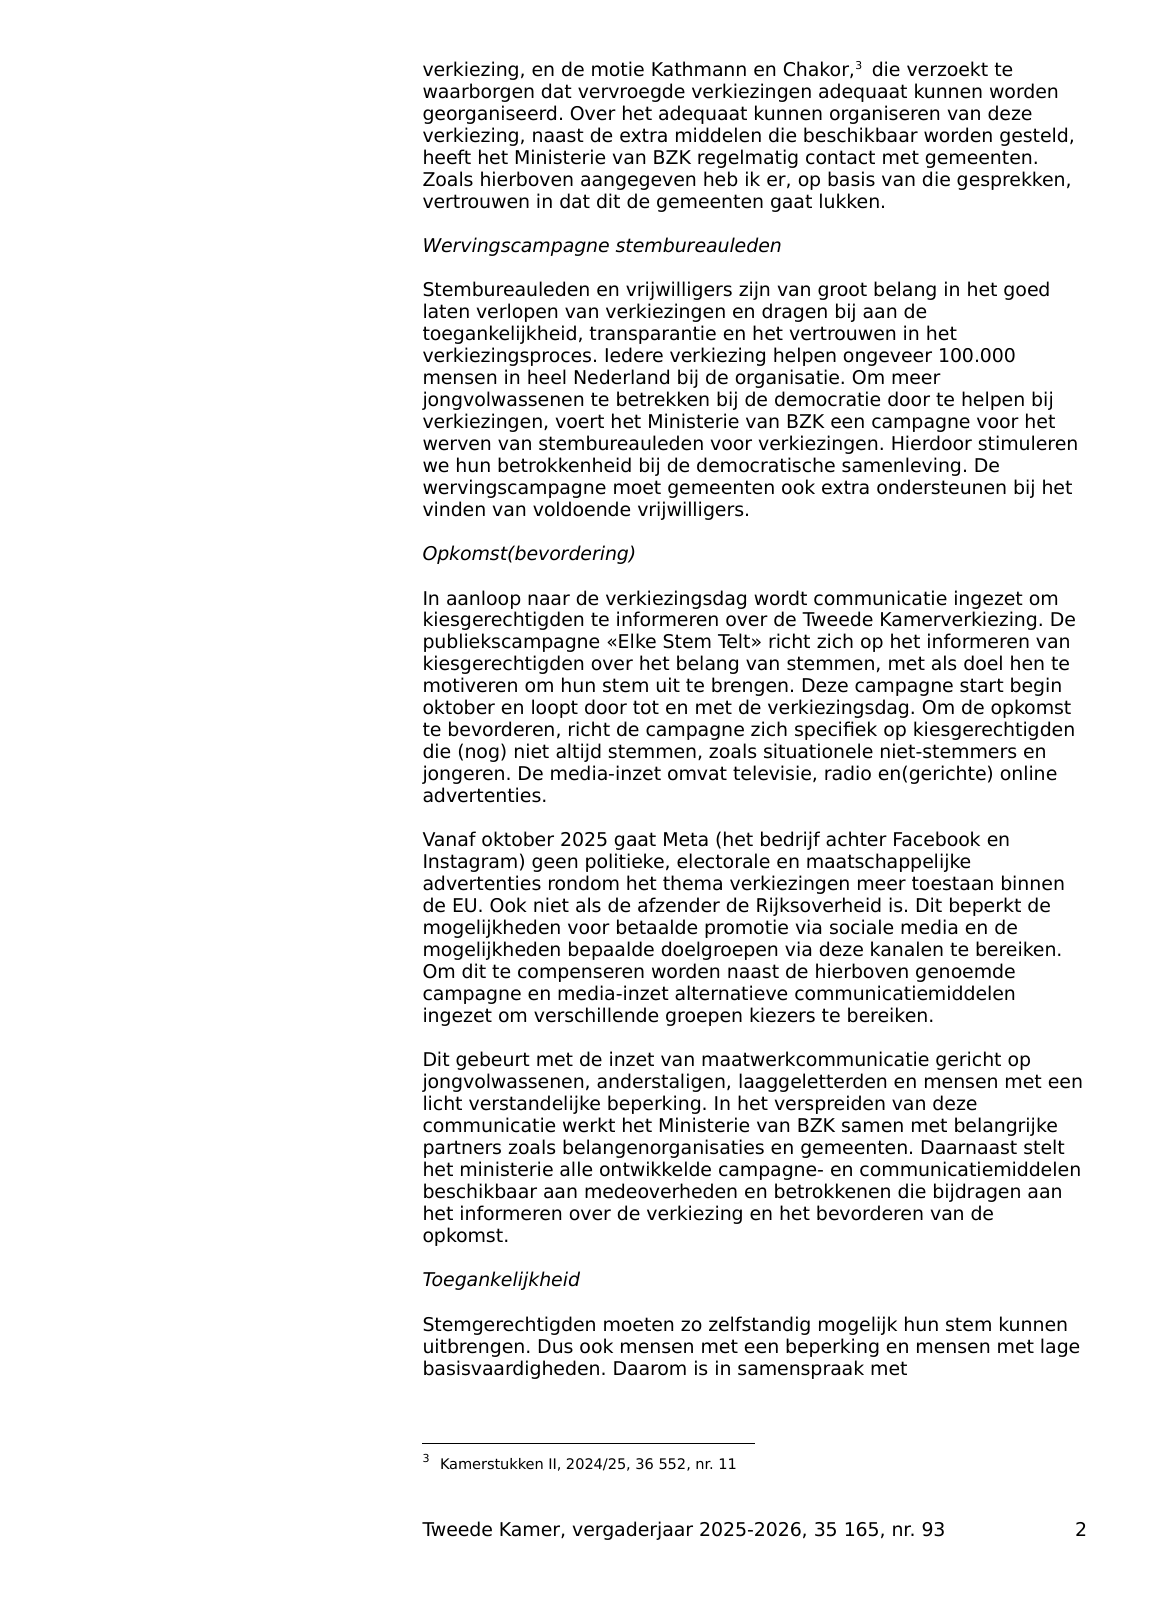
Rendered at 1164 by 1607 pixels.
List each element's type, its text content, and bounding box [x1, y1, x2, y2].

text verkiezing, en de motie Kathmann en Chakor, die verzoekt te waarborgen dat vervroegde verkiezingen adequaat kunnen worden georganiseerd. Over het adequaat kunnen organiseren van deze verkiezing, naast de extra middelen die beschikbaar worden gesteld, heeft het Ministerie van BZK regelmatig contact met gemeenten. Zoals hierboven aangegeven heb ik er, op basis van die gesprekken, vertrouwen in dat dit de gemeenten gaat lukken. [422, 59, 1087, 213]
text Kamerstukken II, 2024/25, 36 552, nr. 11 [422, 1452, 1087, 1474]
subtitle Opkomst(bevordering) [422, 543, 1087, 565]
text Dit gebeurt met de inzet van maatwerkcommunicatie gericht op jongvolwassenen, anderstaligen, laaggeletterden en mensen met een licht verstandelijke beperking. In het verspreiden van deze communicatie werkt het Ministerie van BZK samen met belangrijke partners zoals belangenorganisaties en gemeenten. Daarnaast stelt het ministerie alle ontwikkelde campagne- en communicatiemiddelen beschikbaar aan medeoverheden en betrokkenen die bijdragen aan het informeren over de verkiezing en het bevorderen van de opkomst. [422, 1049, 1087, 1247]
text In aanloop naar de verkiezingsdag wordt communicatie ingezet om kiesgerechtigden te informeren over de Tweede Kamerverkiezing. De publiekscampagne «Elke Stem Telt» richt zich op het informeren van kiesgerechtigden over het belang van stemmen, met als doel hen te motiveren om hun stem uit te brengen. Deze campagne start begin oktober en loopt door tot en met de verkiezingsdag. Om de opkomst te bevorderen, richt de campagne zich specifiek op kiesgerechtigden die (nog) niet altijd stemmen, zoals situationele niet-stemmers en jongeren. De media-inzet omvat televisie, radio en(gerichte) online advertenties. [422, 587, 1087, 807]
subtitle Wervingscampagne stembureauleden [422, 235, 1087, 257]
text Stembureauleden en vrijwilligers zijn van groot belang in het goed laten verlopen van verkiezingen en dragen bij aan de toegankelijkheid, transparantie en het vertrouwen in het verkiezingsproces. Iedere verkiezing helpen ongeveer 100.000 mensen in heel Nederland bij de organisatie. Om meer jongvolwassenen te betrekken bij de democratie door te helpen bij verkiezingen, voert het Ministerie van BZK een campagne voor het werven van stembureauleden voor verkiezingen. Hierdoor stimuleren we hun betrokkenheid bij de democratische samenleving. De wervingscampagne moet gemeenten ook extra ondersteunen bij het vinden van voldoende vrijwilligers. [422, 279, 1087, 521]
text Vanaf oktober 2025 gaat Meta (het bedrijf achter Facebook en Instagram) geen politieke, electorale en maatschappelijke advertenties rondom het thema verkiezingen meer toestaan binnen de EU. Ook niet als de afzender de Rijksoverheid is. Dit beperkt de mogelijkheden voor betaalde promotie via sociale media en de mogelijkheden bepaalde doelgroepen via deze kanalen te bereiken. Om dit te compenseren worden naast de hierboven genoemde campagne en media-inzet alternatieve communicatiemiddelen ingezet om verschillende groepen kiezers te bereiken. [422, 829, 1087, 1027]
subtitle Toegankelijkheid [422, 1269, 1087, 1291]
text Stemgerechtigden moeten zo zelfstandig mogelijk hun stem kunnen uitbrengen. Dus ook mensen met een beperking en mensen met lage basisvaardigheden. Daarom is in samenspraak met [422, 1313, 1087, 1379]
